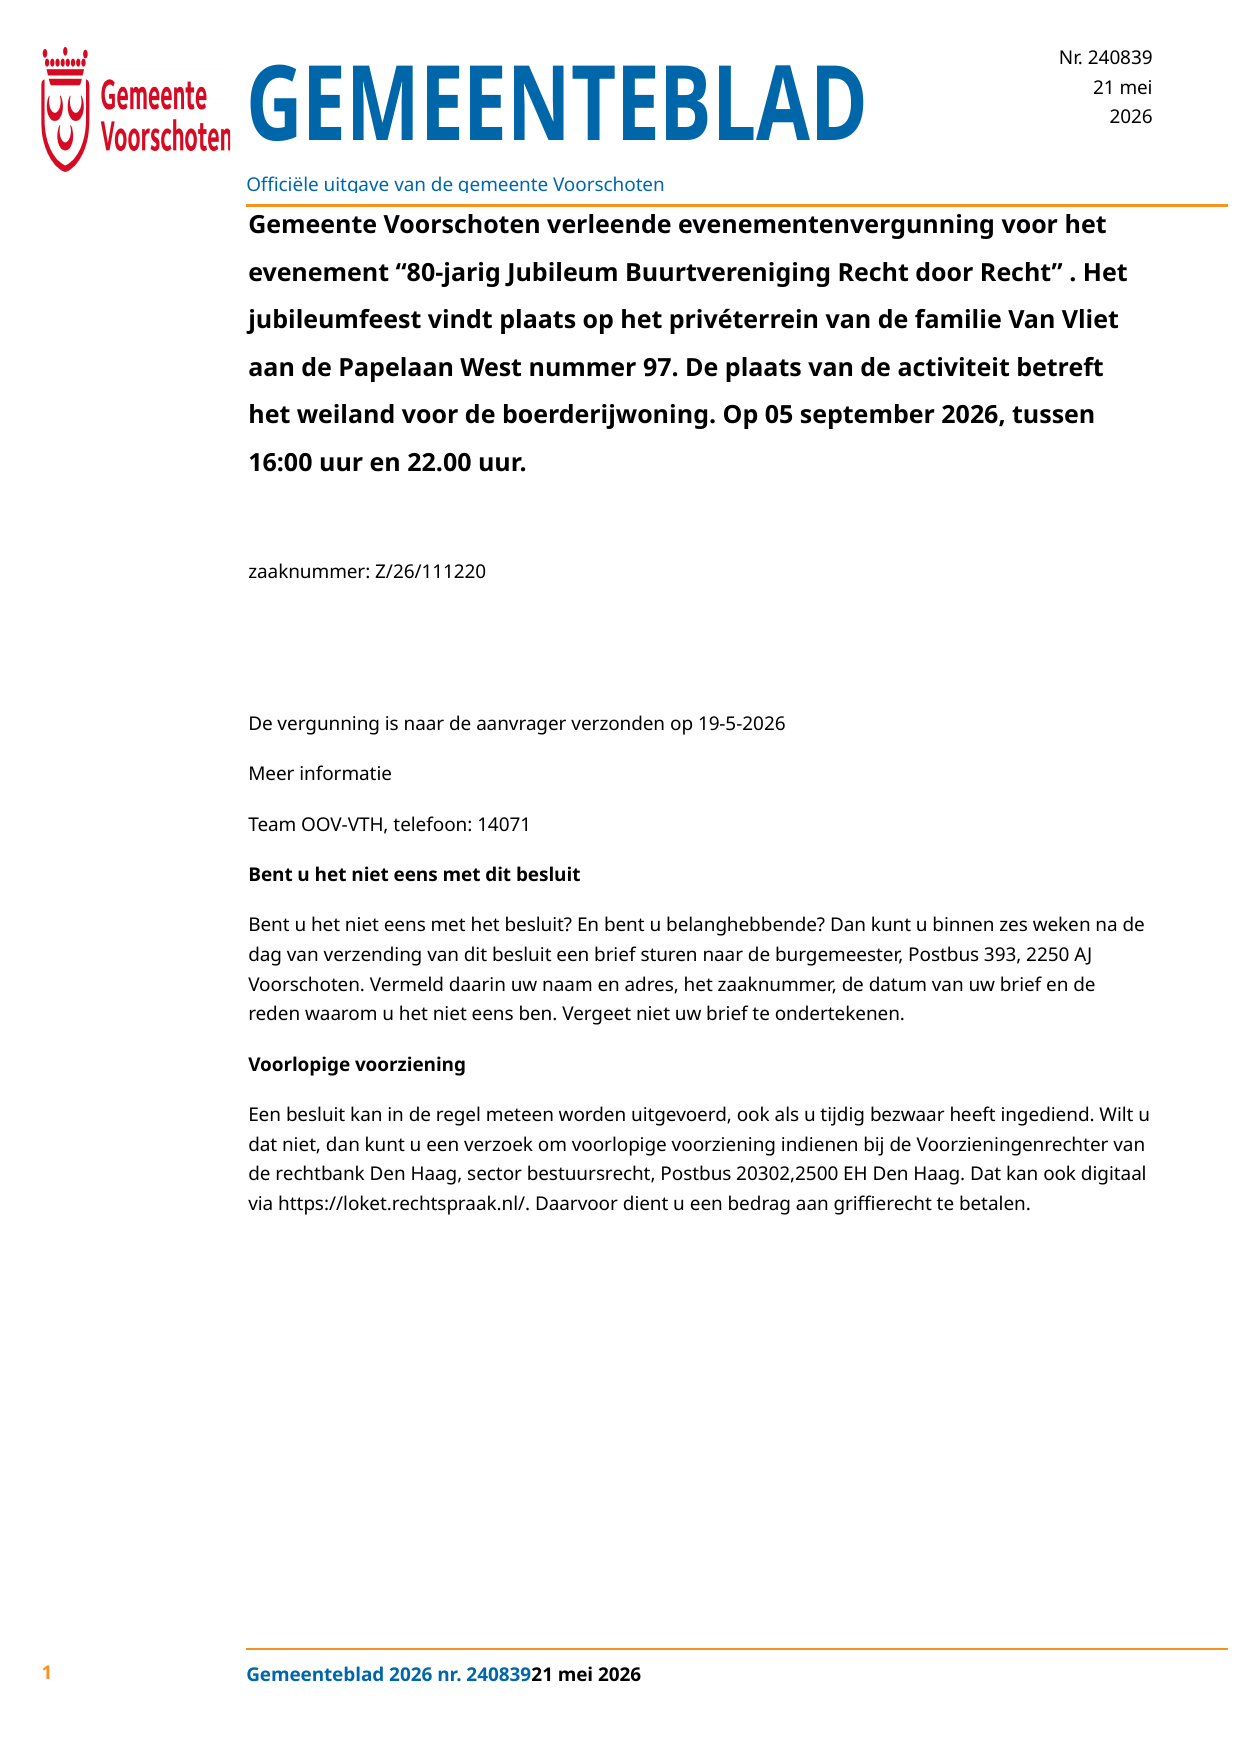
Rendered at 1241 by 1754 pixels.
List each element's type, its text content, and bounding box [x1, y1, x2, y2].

text Team OOV-VTH, telefoon: 14071 [248, 811, 1152, 837]
text Bent u het niet eens met dit besluit [248, 861, 1152, 887]
text Bent u het niet eens met het besluit? En bent u belanghebbende? Dan kunt u binnen zes weken na de dag van verzending van dit besluit een brief sturen naar de burgemeester, Postbus 393, 2250 AJ Voorschoten. Vermeld daarin uw naam en adres, het zaaknummer, de datum van uw brief en de reden waarom u het niet eens ben. Vergeet niet uw brief te ondertekenen. [248, 912, 1152, 1026]
text Een besluit kan in de regel meteen worden uitgevoerd, ook als u tijdig bezwaar heeft ingediend. Wilt u dat niet, dan kunt u een verzoek om voorlopige voorziening indienen bij de Voorzieningenrechter van de rechtbank Den Haag, sector bestuursrecht, Postbus 20302,2500 EH Den Haag. Dat kan ook digitaal via https://loket.rechtspraak.nl/. Daarvoor dient u een bedrag aan griffierecht te betalen. [248, 1101, 1152, 1216]
text Meer informatie [248, 760, 1152, 786]
text Voorlopige voorziening [248, 1051, 1152, 1077]
picture [41, 47, 231, 172]
text zaaknummer: Z/26/111220 [248, 559, 1152, 584]
text De vergunning is naar de aanvrager verzonden op 19-5-2026 [248, 710, 1152, 736]
text Gemeente Voorschoten verleende evenementenvergunning voor het evenement “80-jarig Jubileum Buurtvereniging Recht door Recht” . Het jubileumfeest vindt plaats op het privéterrein van de familie Van Vliet aan de Papelaan West nummer 97. De plaats van de activiteit betreft het weiland voor de boerderijwoning. Op 05 september 2026, tussen 16:00 uur en 22.00 uur. [248, 207, 1152, 479]
